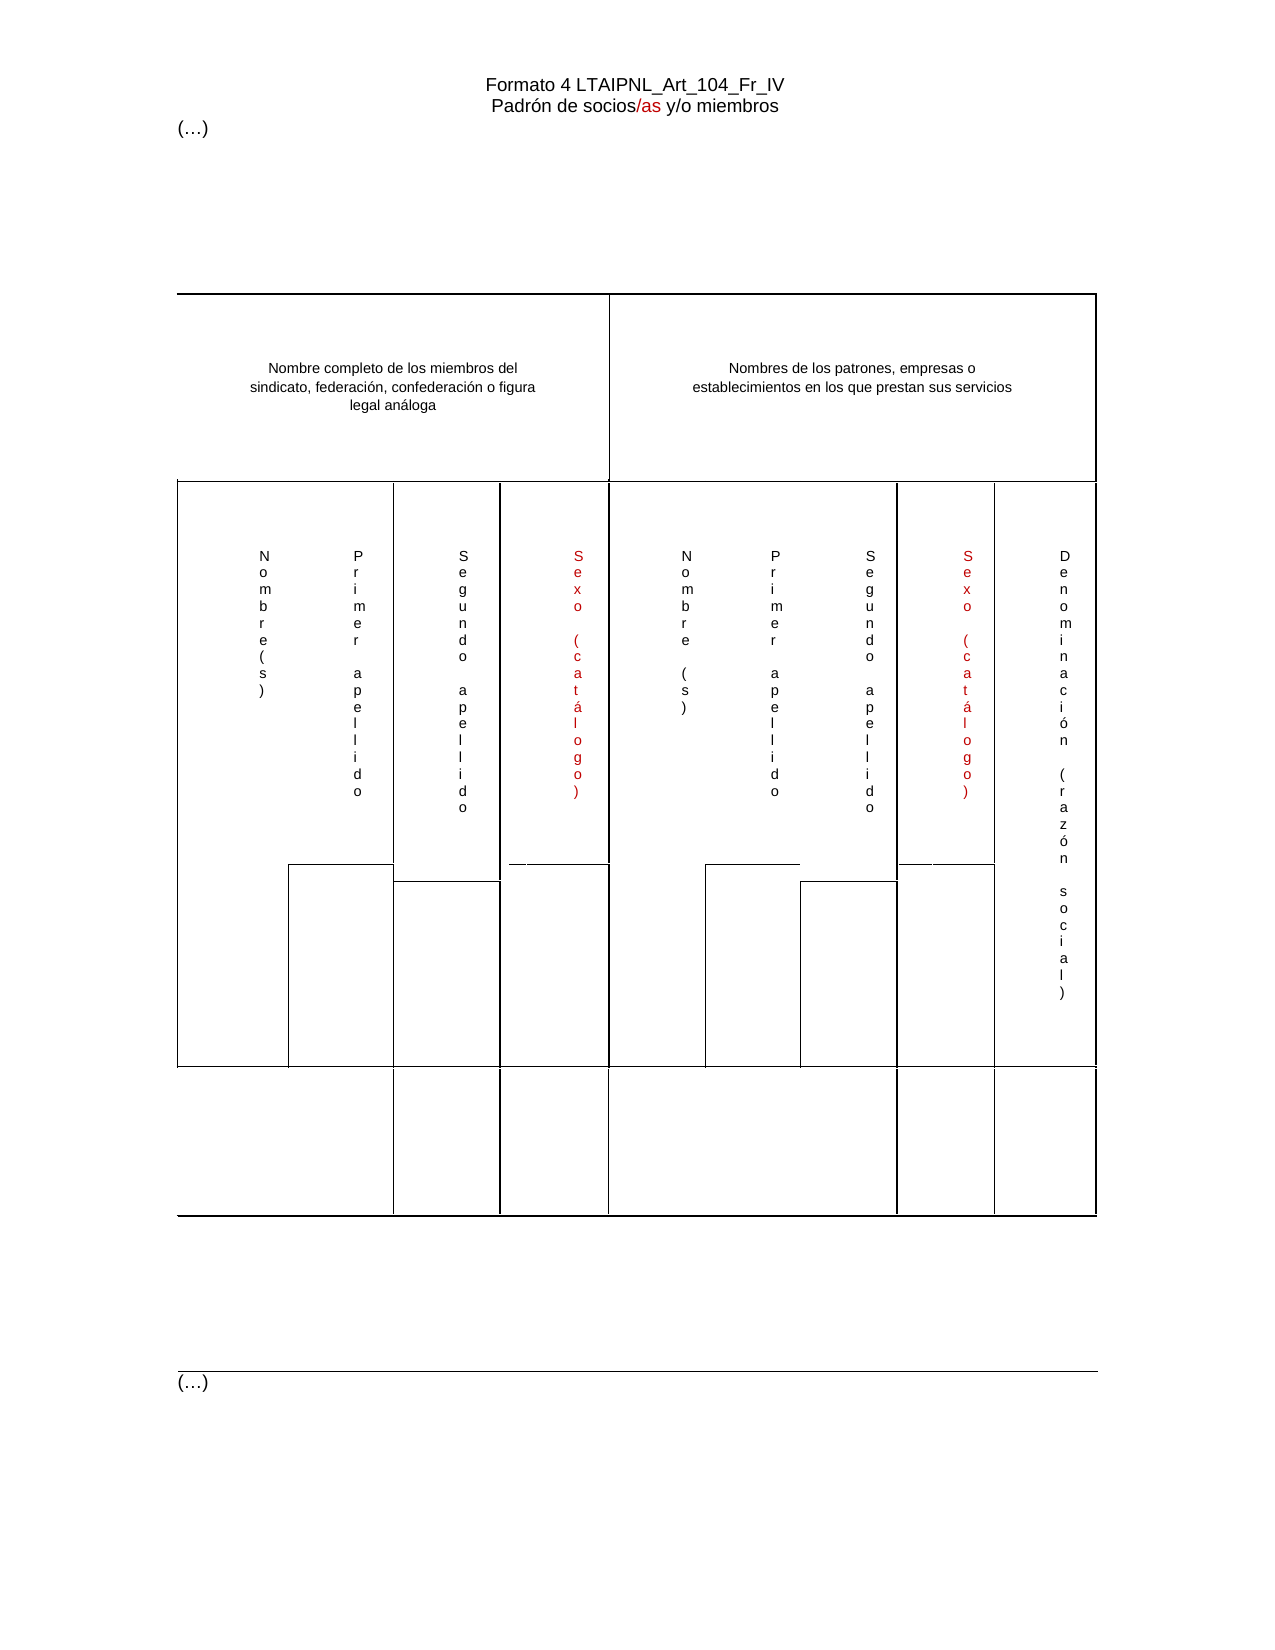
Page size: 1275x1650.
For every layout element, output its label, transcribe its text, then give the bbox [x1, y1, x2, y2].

table_cell [634, 1069, 705, 1214]
table_cell [394, 882, 499, 1066]
table_cell [395, 1069, 420, 1214]
table_cell [742, 1069, 800, 1214]
table_cell [899, 1069, 932, 1214]
table_cell [898, 864, 932, 880]
text (…) [177, 117, 1097, 138]
table_cell [706, 865, 800, 1066]
table_cell [289, 865, 393, 1066]
table_cell Primer apellido [706, 483, 800, 863]
table_cell [801, 1069, 837, 1214]
table_cell [421, 1069, 499, 1214]
table_cell Primer apellido [289, 483, 393, 863]
table_cell Sexo (catálogo) [933, 483, 994, 863]
table_cell [801, 882, 896, 1066]
table_cell [1031, 1069, 1095, 1214]
table_cell [898, 865, 994, 1066]
table_cell Sexo (catálogo) [527, 483, 608, 863]
table_cell [527, 1069, 608, 1214]
table_cell [289, 1069, 309, 1214]
table_cell [610, 483, 641, 863]
table_cell [899, 483, 932, 863]
subtitle Formato 4 LTAIPNL_Art_104_Fr_IV [177, 74, 1093, 95]
table_cell Segundo apellido [395, 483, 499, 880]
table_cell [933, 1069, 994, 1214]
table_cell Segundo apellido [801, 483, 896, 880]
table_cell [310, 1069, 393, 1214]
table_cell [610, 1069, 633, 1214]
table_cell Denominación (razón social) [996, 483, 1095, 1065]
table_header Nombre completo de los miembros del sindicato, federación, confederación o figura legal análoga [178, 296, 608, 478]
table_cell Nombre (s) [642, 483, 705, 780]
table_cell [178, 1069, 288, 1214]
table_cell [706, 1069, 741, 1214]
table_header [610, 461, 1095, 481]
table_cell [501, 865, 608, 1066]
table_cell [502, 1069, 526, 1214]
table_cell [996, 1069, 1030, 1214]
table_cell [838, 1069, 896, 1214]
table_cell Nombre(s) [178, 482, 288, 1066]
table_cell [610, 781, 705, 1066]
table_header Nombres de los patrones, empresas o establecimientos en los que prestan sus servicios [611, 296, 1094, 460]
subtitle Padrón de socios/as y/o miembros [177, 95, 1093, 117]
text (…) [177, 1371, 1097, 1393]
table_cell [501, 483, 526, 880]
